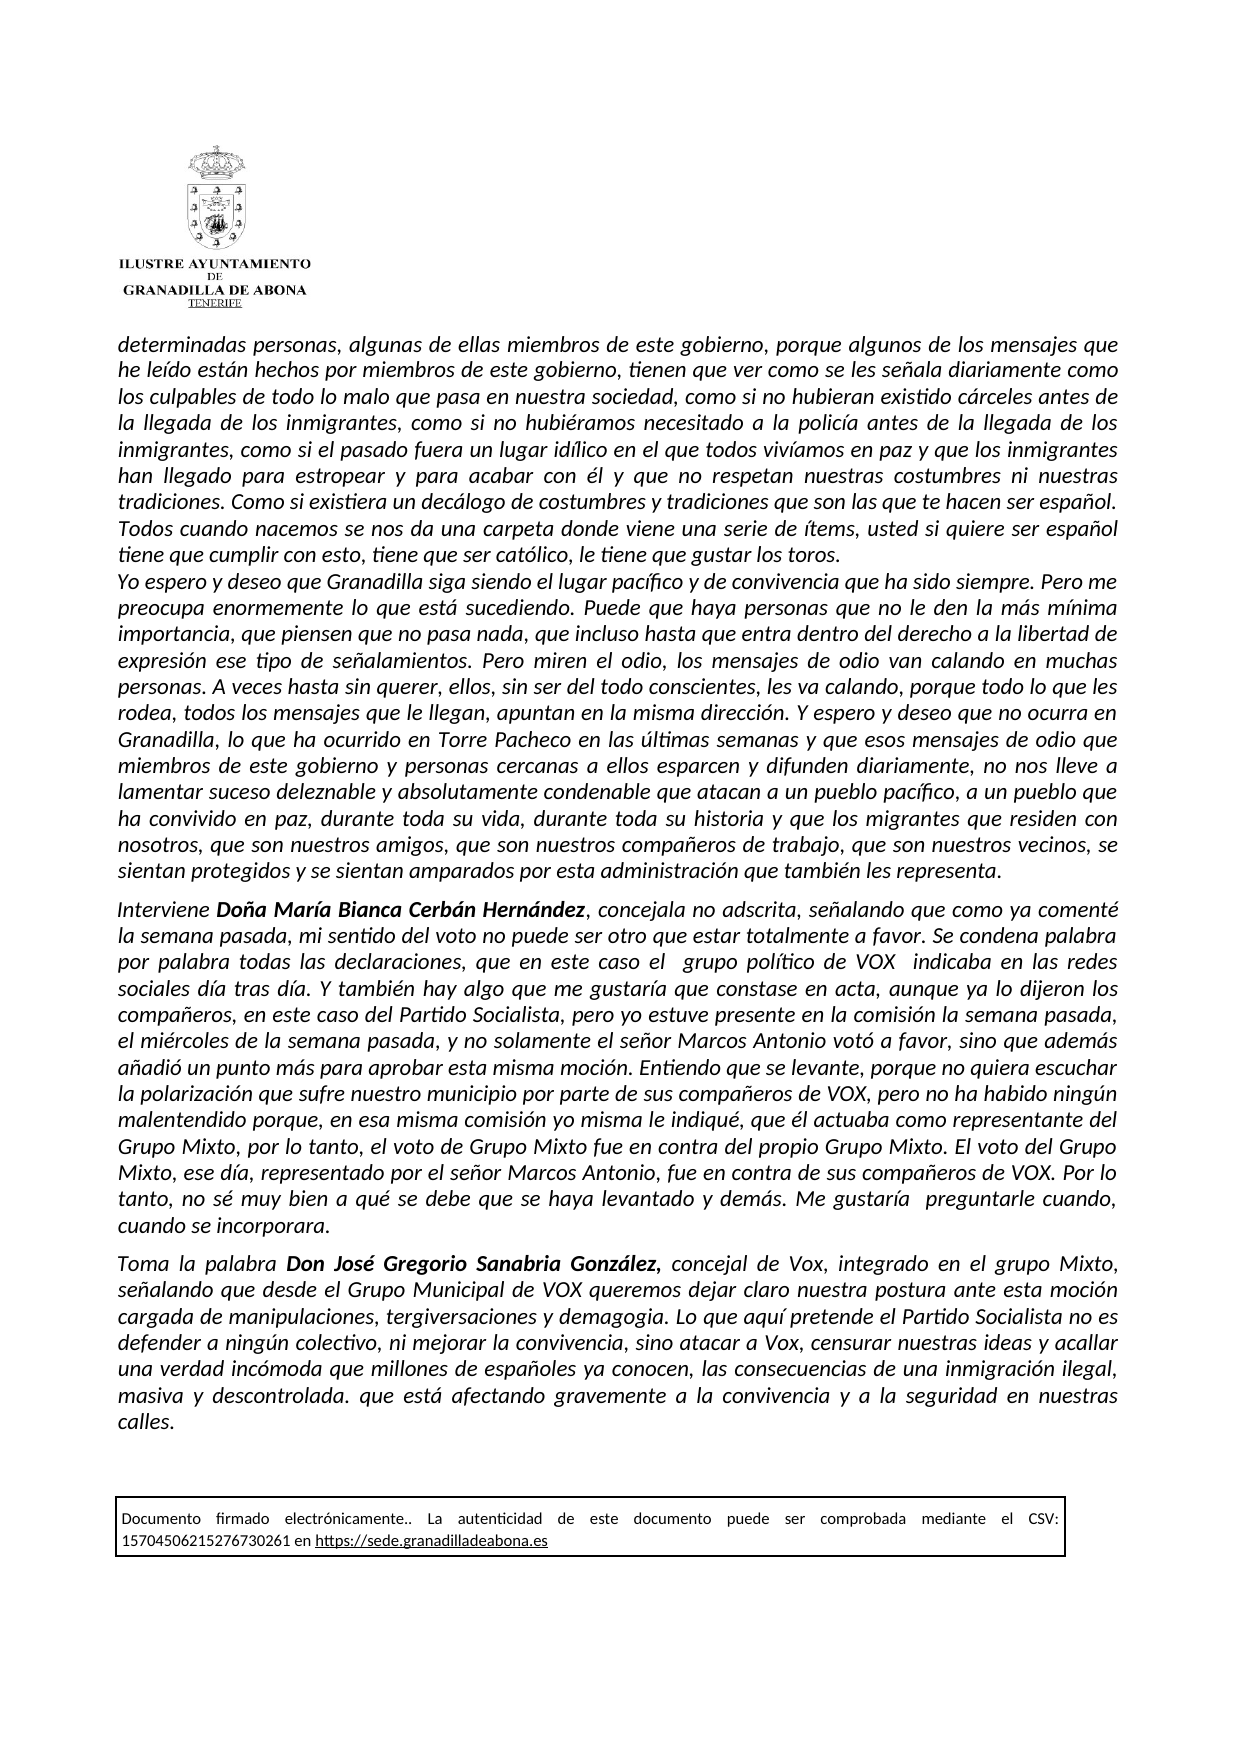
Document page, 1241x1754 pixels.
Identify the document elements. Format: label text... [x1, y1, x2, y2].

text Interviene Doña María Bianca Cerbán Hernández, concejala no adscrita, señalando que como ya comenté la semana pasada, mi sentido del voto no puede ser otro que estar totalmente a favor. Se condena palabra por palabra todas las declaraciones, que en este caso el grupo político de VOX indicaba en las redes sociales día tras día. Y también hay algo que me gustaría que constase en acta, aunque ya lo dijeron los compañeros, en este caso del Partido Socialista, pero yo estuve presente en la comisión la semana pasada, el miércoles de la semana pasada, y no solamente el señor Marcos Antonio votó a favor, sino que además añadió un punto más para aprobar esta misma moción. Entiendo que se levante, porque no quiera escuchar la polarización que sufre nuestro municipio por parte de sus compañeros de VOX, pero no ha habido ningún malentendido porque, en esa misma comisión yo misma le indiqué, que él actuaba como representante del Grupo Mixto, por lo tanto, el voto de Grupo Mixto fue en contra del propio Grupo Mixto. El voto del Grupo Mixto, ese día, representado por el señor Marcos Antonio, fue en contra de sus compañeros de VOX. Por lo tanto, no sé muy bien a qué se debe que se haya levantado y demás. Me gustaría preguntarle cuando, cuando se incorporara. [117, 896, 1122, 1239]
text determinadas personas, algunas de ellas miembros de este gobierno, porque algunos de los mensajes que he leído están hechos por miembros de este gobierno, tienen que ver como se les señala diariamente como los culpables de todo lo malo que pasa en nuestra sociedad, como si no hubieran existido cárceles antes de la llegada de los inmigrantes, como si no hubiéramos necesitado a la policía antes de la llegada de los inmigrantes, como si el pasado fuera un lugar idílico en el que todos vivíamos en paz y que los inmigrantes han llegado para estropear y para acabar con él y que no respetan nuestras costumbres ni nuestras tradiciones. Como si existiera un decálogo de costumbres y tradiciones que son las que te hacen ser español. Todos cuando nacemos se nos da una carpeta donde viene una serie de ítems, usted si quiere ser español tiene que cumplir con esto, tiene que ser católico, le tiene que gustar los toros. [117, 331, 1122, 568]
text Toma la palabra Don José Gregorio Sanabria González, concejal de Vox, integrado en el grupo Mixto, señalando que desde el Grupo Municipal de VOX queremos dejar claro nuestra postura ante esta moción cargada de manipulaciones, tergiversaciones y demagogia. Lo que aquí pretende el Partido Socialista no es defender a ningún colectivo, ni mejorar la convivencia, sino atacar a Vox, censurar nuestras ideas y acallar una verdad incómoda que millones de españoles ya conocen, las consecuencias de una inmigración ilegal, masiva y descontrolada. que está afectando gravemente a la convivencia y a la seguridad en nuestras calles. [117, 1251, 1122, 1435]
text Yo espero y deseo que Granadilla siga siendo el lugar pacífico y de convivencia que ha sido siempre. Pero me preocupa enormemente lo que está sucediendo. Puede que haya personas que no le den la más mínima importancia, que piensen que no pasa nada, que incluso hasta que entra dentro del derecho a la libertad de expresión ese tipo de señalamientos. Pero miren el odio, los mensajes de odio van calando en muchas personas. A veces hasta sin querer, ellos, sin ser del todo conscientes, les va calando, porque todo lo que les rodea, todos los mensajes que le llegan, apuntan en la misma dirección. Y espero y deseo que no ocurra en Granadilla, lo que ha ocurrido en Torre Pacheco en las últimas semanas y que esos mensajes de odio que miembros de este gobierno y personas cercanas a ellos esparcen y difunden diariamente, no nos lleve a lamentar suceso deleznable y absolutamente condenable que atacan a un pueblo pacífico, a un pueblo que ha convivido en paz, durante toda su vida, durante toda su historia y que los migrantes que residen con nosotros, que son nuestros amigos, que son nuestros compañeros de trabajo, que son nuestros vecinos, se sientan protegidos y se sientan amparados por esta administración que también les representa. [117, 568, 1122, 884]
